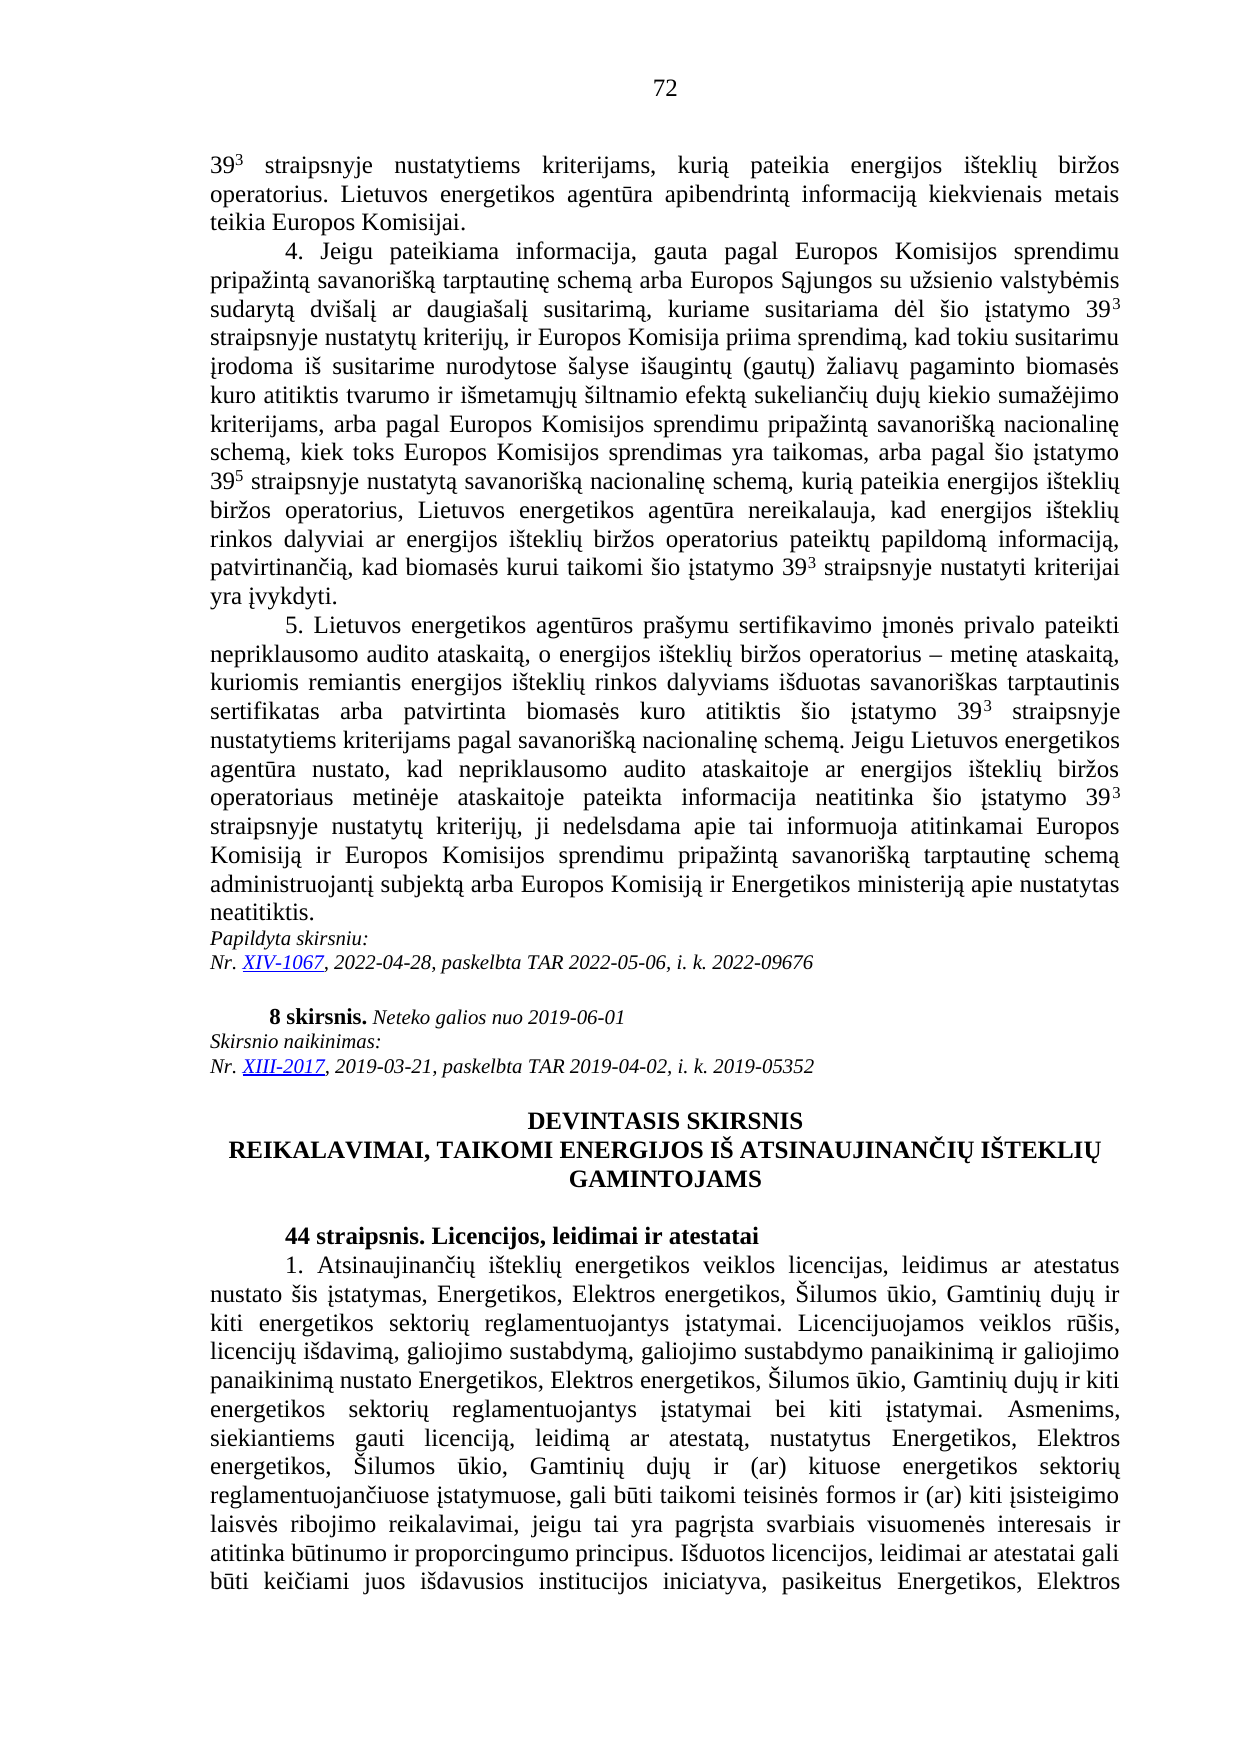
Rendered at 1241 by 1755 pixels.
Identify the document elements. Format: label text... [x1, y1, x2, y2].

text 4. Jeigu pateikiama informacija, gauta pagal Europos Komisijos sprendimu pripažintą savanorišką tarptautinę schemą arba Europos Sąjungos su užsienio valstybėmis sudarytą dvišalį ar daugiašalį susitarimą, kuriame susitariama dėl šio įstatymo 393 straipsnyje nustatytų kriterijų, ir Europos Komisija priima sprendimą, kad tokiu susitarimu įrodoma iš susitarime nurodytose šalyse išaugintų (gautų) žaliavų pagaminto biomasės kuro atitiktis tvarumo ir išmetamųjų šiltnamio efektą sukeliančių dujų kiekio sumažėjimo kriterijams, arba pagal Europos Komisijos sprendimu pripažintą savanorišką nacionalinę schemą, kiek toks Europos Komisijos sprendimas yra taikomas, arba pagal šio įstatymo 395 straipsnyje nustatytą savanorišką nacionalinę schemą, kurią pateikia energijos išteklių biržos operatorius, Lietuvos energetikos agentūra nereikalauja, kad energijos išteklių rinkos dalyviai ar energijos išteklių biržos operatorius pateiktų papildomą informaciją, patvirtinančią, kad biomasės kurui taikomi šio įstatymo 393 straipsnyje nustatyti kriterijai yra įvykdyti. [210, 236, 1120, 610]
text DEVINTASIS SKIRSNIS [210, 1106, 1120, 1135]
text 5. Lietuvos energetikos agentūros prašymu sertifikavimo įmonės privalo pateikti nepriklausomo audito ataskaitą, o energijos išteklių biržos operatorius – metinę ataskaitą, kuriomis remiantis energijos išteklių rinkos dalyviams išduotas savanoriškas tarptautinis sertifikatas arba patvirtinta biomasės kuro atitiktis šio įstatymo 393 straipsnyje nustatytiems kriterijams pagal savanorišką nacionalinę schemą. Jeigu Lietuvos energetikos agentūra nustato, kad nepriklausomo audito ataskaitoje ar energijos išteklių biržos operatoriaus metinėje ataskaitoje pateikta informacija neatitinka šio įstatymo 393 straipsnyje nustatytų kriterijų, ji nedelsdama apie tai informuoja atitinkamai Europos Komisiją ir Europos Komisijos sprendimu pripažintą savanorišką tarptautinę schemą administruojantį subjektą arba Europos Komisiją ir Energetikos ministeriją apie nustatytas neatitiktis. [210, 610, 1120, 926]
text 8 skirsnis. Neteko galios nuo 2019-06-01 [210, 1003, 1120, 1029]
text Papildyta skirsniu: [210, 926, 1120, 950]
text Nr. XIV-1067, 2022-04-28, paskelbta TAR 2022-05-06, i. k. 2022-09676 [210, 950, 1120, 974]
text Nr. XIII-2017, 2019-03-21, paskelbta TAR 2019-04-02, i. k. 2019-05352 [210, 1053, 1120, 1078]
text 44 straipsnis. Licencijos, leidimai ir atestatai [210, 1221, 1120, 1250]
text REIKALAVIMAI, TAIKOMI energijOS IŠ atsinaujinančių išteklių GAMINTOJAMS [210, 1135, 1120, 1193]
text 1. Atsinaujinančių išteklių energetikos veiklos licencijas, leidimus ar atestatus nustato šis įstatymas, Energetikos, Elektros energetikos, Šilumos ūkio, Gamtinių dujų ir kiti energetikos sektorių reglamentuojantys įstatymai. Licencijuojamos veiklos rūšis, licencijų išdavimą, galiojimo sustabdymą, galiojimo sustabdymo panaikinimą ir galiojimo panaikinimą nustato Energetikos, Elektros energetikos, Šilumos ūkio, Gamtinių dujų ir kiti energetikos sektorių reglamentuojantys įstatymai bei kiti įstatymai. Asmenims, siekiantiems gauti licenciją, leidimą ar atestatą, nustatytus Energetikos, Elektros energetikos, Šilumos ūkio, Gamtinių dujų ir (ar) kituose energetikos sektorių reglamentuojančiuose įstatymuose, gali būti taikomi teisinės formos ir (ar) kiti įsisteigimo laisvės ribojimo reikalavimai, jeigu tai yra pagrįsta svarbiais visuomenės interesais ir atitinka būtinumo ir proporcingumo principus. Išduotos licencijos, leidimai ar atestatai gali būti keičiami juos išdavusios institucijos iniciatyva, pasikeitus Energetikos, Elektros [210, 1250, 1120, 1595]
text 393 straipsnyje nustatytiems kriterijams, kurią pateikia energijos išteklių biržos operatorius. Lietuvos energetikos agentūra apibendrintą informaciją kiekvienais metais teikia Europos Komisijai. [210, 150, 1120, 236]
text Skirsnio naikinimas: [210, 1029, 1120, 1053]
